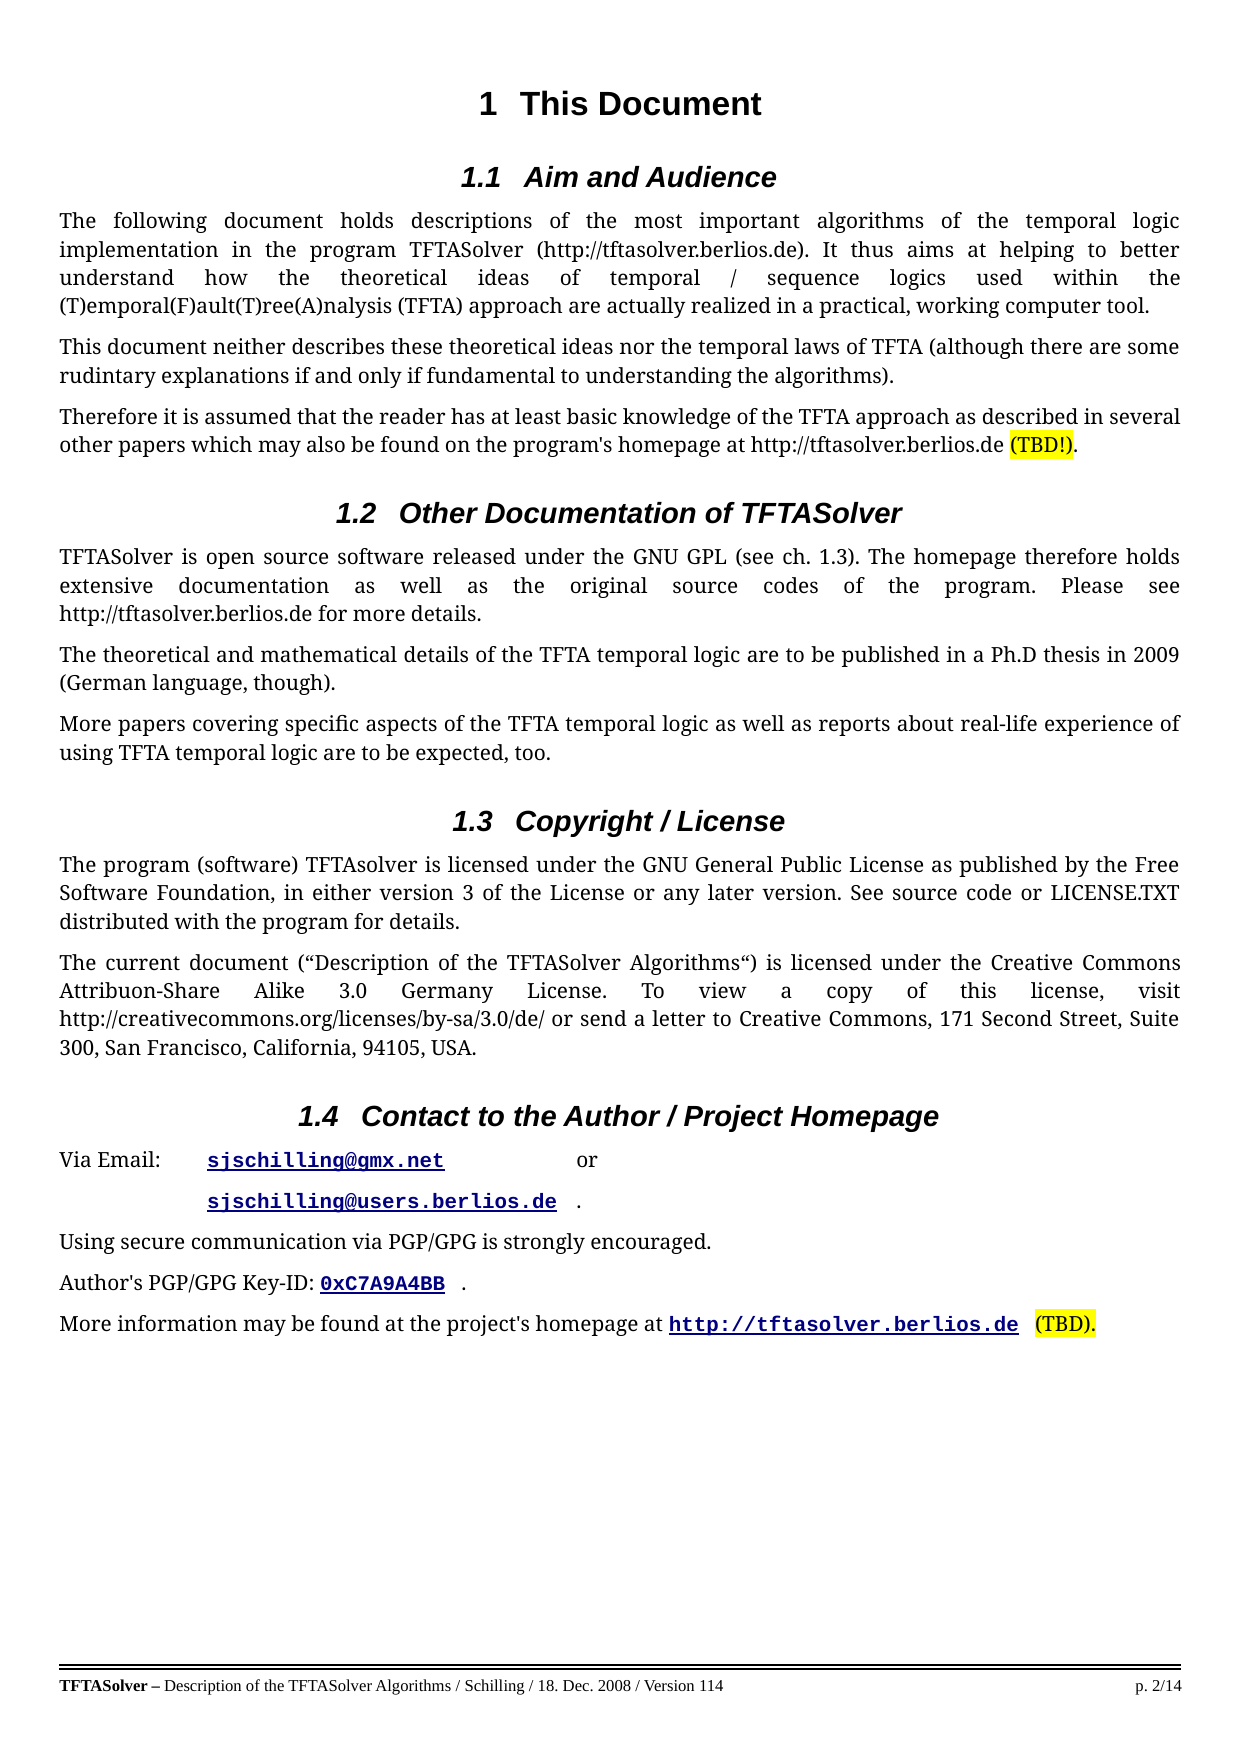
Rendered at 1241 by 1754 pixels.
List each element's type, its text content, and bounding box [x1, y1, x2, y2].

text More papers covering specific aspects of the TFTA temporal logic as well as reports about real-life experience of using TFTA temporal logic are to be expected, too. [59, 709, 1181, 766]
text The current document (“Description of the TFTASolver Algorithms“) is licensed under the Creative Commons Attribuon-Share Alike 3.0 Germany License. To view a copy of this license, visit http://creativecommons.org/licenses/by-sa/3.0/de/ or send a letter to Creative Commons, 171 Second Street, Suite 300, San Francisco, California, 94105, USA. [59, 948, 1181, 1061]
subtitle Aim and Audience [59, 160, 1181, 194]
text Using secure communication via PGP/GPG is strongly encouraged. [59, 1227, 1181, 1256]
text The theoretical and mathematical details of the TFTA temporal logic are to be published in a Ph.D thesis in 2009 (German language, though). [59, 640, 1181, 697]
subtitle Copyright / License [59, 804, 1181, 837]
text TFTASolver is open source software released under the GNU GPL (see ch. 1.3). The homepage therefore holds extensive documentation as well as the original source codes of the program. Please see http://tftasolver.berlios.de for more details. [59, 542, 1181, 628]
subtitle Other Documentation of TFTASolver [59, 496, 1181, 530]
text More information may be found at the project's homepage at http://tftasolver.berlios.de (TBD). [59, 1309, 1181, 1338]
text Via Email: sjschilling@gmx.net or [59, 1145, 1181, 1173]
text This document neither describes these theoretical ideas nor the temporal laws of TFTA (although there are some rudintary explanations if and only if fundamental to understanding the algorithms). [59, 332, 1181, 389]
text The following document holds descriptions of the most important algorithms of the temporal logic implementation in the program TFTASolver (http://tftasolver.berlios.de). It thus aims at helping to better understand how the theoretical ideas of temporal / sequence logics used within the (T)emporal(F)ault(T)ree(A)nalysis (TFTA) approach are actually realized in a practical, working computer tool. [59, 206, 1181, 320]
text The program (software) TFTAsolver is licensed under the GNU General Public License as published by the Free Software Foundation, in either version 3 of the License or any later version. See source code or LICENSE.TXT distributed with the program for details. [59, 850, 1181, 935]
subtitle Contact to the Author / Project Homepage [59, 1099, 1181, 1132]
text Author's PGP/GPG Key-ID: 0xC7A9A4BB . [59, 1268, 1181, 1297]
text Therefore it is assumed that the reader has at least basic knowledge of the TFTA approach as described in several other papers which may also be found on the program's homepage at http://tftasolver.berlios.de (TBD!). [59, 402, 1181, 459]
text sjschilling@users.berlios.de . [59, 1186, 1181, 1214]
subtitle This Document [59, 84, 1181, 123]
